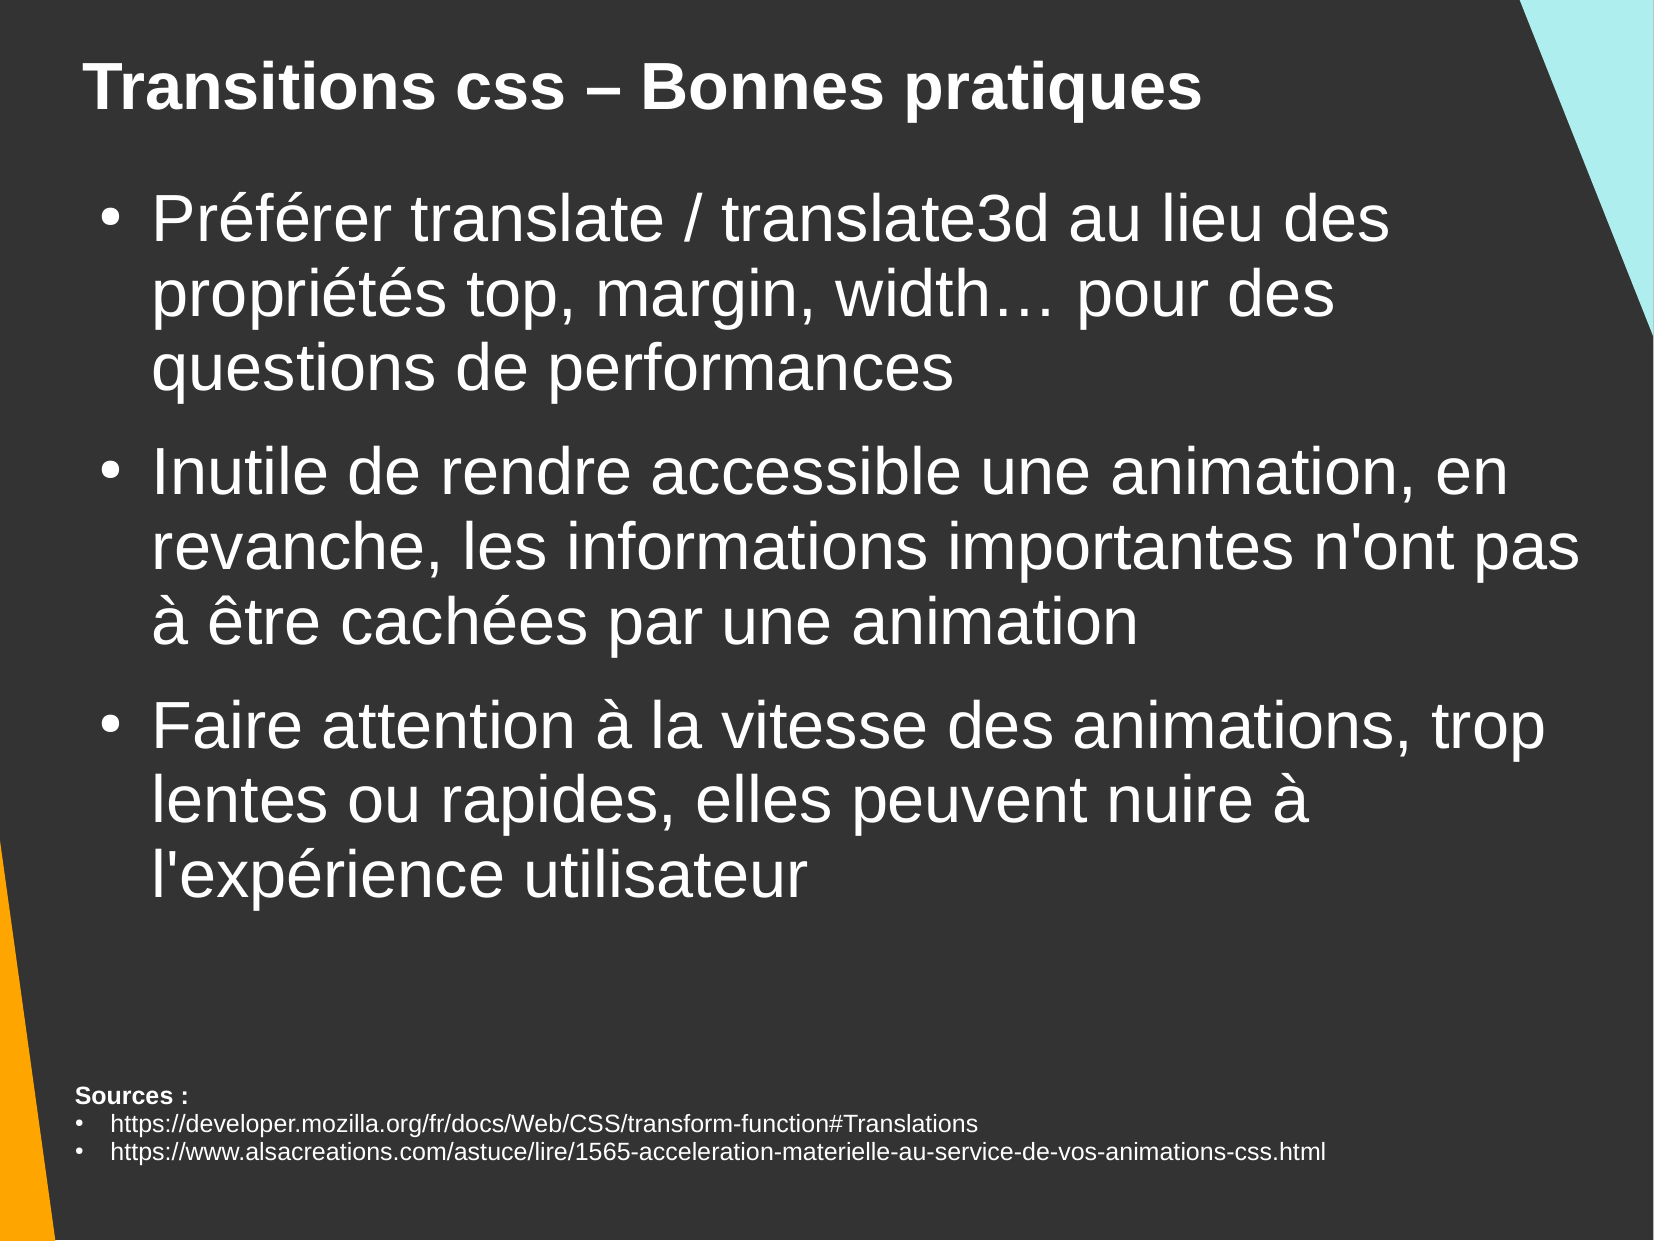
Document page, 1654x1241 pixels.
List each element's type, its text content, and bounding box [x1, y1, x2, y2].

title Transitions css – Bonnes pratiques [82, 49, 1571, 152]
list Préférer translate / translate3d au lieu des propriétés top, margin, width… pour des questions de performances Inutile de rendre accessible une animation, en revanche, les informations importantes n'ont pas à être cachées par une animation Faire attention à la vitesse des animations, trop lentes ou rapides, elles peuvent nuire à l'expérience utilisateur [80, 180, 1630, 1028]
text_box [1519, 0, 1654, 339]
text_box [0, 840, 56, 1241]
text_box Sources : https://developer.mozilla.org/fr/docs/Web/CSS/transform-function#Translations https://www.alsacreations.com/astuce/lire/1565-acceleration-materielle-au-service-de-vos-animations-css.html [60, 1074, 1546, 1217]
